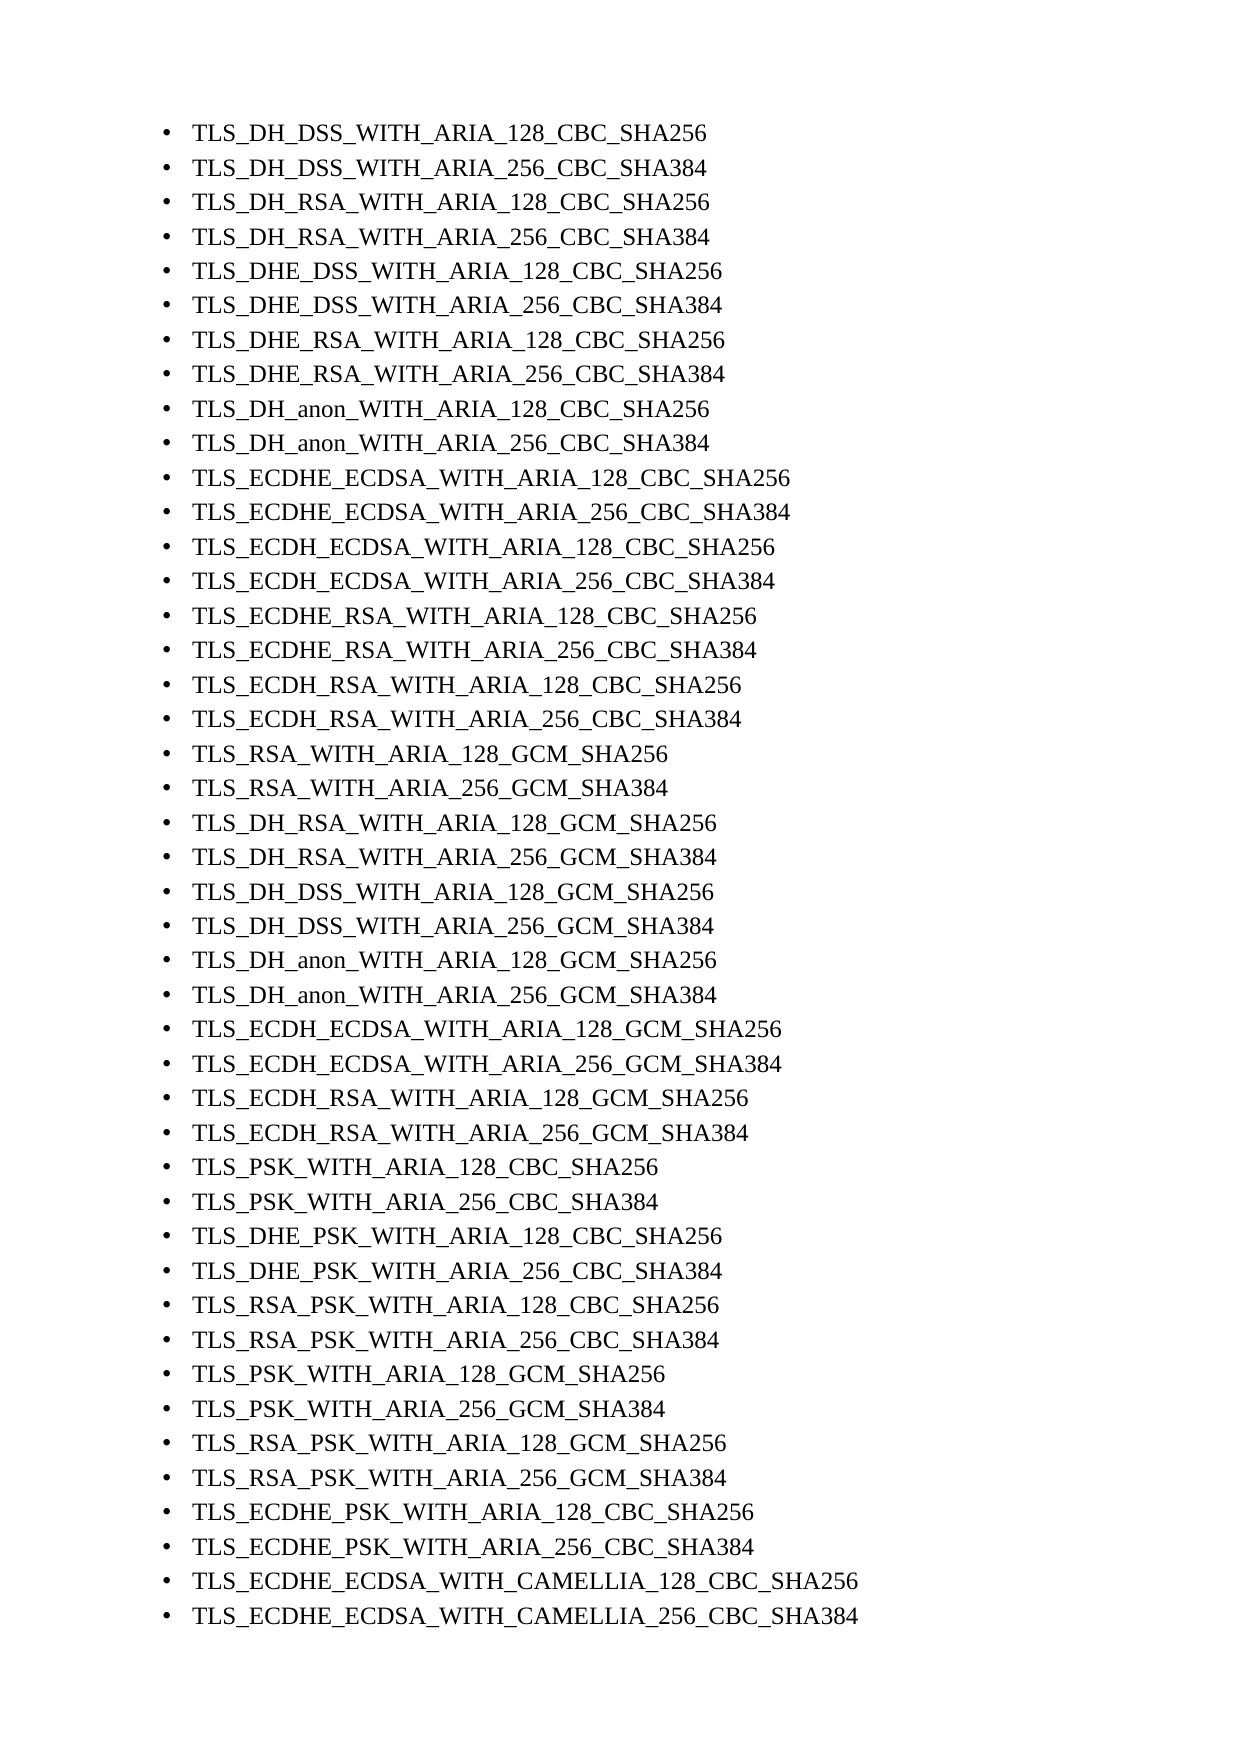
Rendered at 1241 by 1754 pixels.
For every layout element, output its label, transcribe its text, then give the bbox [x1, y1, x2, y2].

list TLS_ECDHE_ECDSA_WITH_CAMELLIA_128_CBC_SHA256 [162, 1566, 1122, 1595]
list TLS_DH_anon_WITH_ARIA_128_GCM_SHA256 [162, 946, 1122, 974]
list TLS_ECDHE_ECDSA_WITH_ARIA_256_CBC_SHA384 [162, 497, 1122, 526]
list TLS_DH_RSA_WITH_ARIA_256_GCM_SHA384 [162, 842, 1122, 871]
list TLS_DHE_DSS_WITH_ARIA_256_CBC_SHA384 [162, 291, 1122, 319]
list TLS_ECDH_RSA_WITH_ARIA_128_GCM_SHA256 [162, 1083, 1122, 1112]
list TLS_ECDH_ECDSA_WITH_ARIA_128_GCM_SHA256 [162, 1014, 1122, 1043]
list TLS_RSA_PSK_WITH_ARIA_128_GCM_SHA256 [162, 1428, 1122, 1457]
list TLS_PSK_WITH_ARIA_256_CBC_SHA384 [162, 1187, 1122, 1216]
list TLS_PSK_WITH_ARIA_128_GCM_SHA256 [162, 1359, 1122, 1388]
list TLS_DH_RSA_WITH_ARIA_128_GCM_SHA256 [162, 808, 1122, 836]
list TLS_ECDH_ECDSA_WITH_ARIA_256_GCM_SHA384 [162, 1049, 1122, 1078]
list TLS_DH_DSS_WITH_ARIA_256_GCM_SHA384 [162, 911, 1122, 940]
list TLS_ECDH_RSA_WITH_ARIA_128_CBC_SHA256 [162, 670, 1122, 698]
list TLS_ECDH_RSA_WITH_ARIA_256_GCM_SHA384 [162, 1118, 1122, 1147]
list TLS_DH_anon_WITH_ARIA_256_CBC_SHA384 [162, 428, 1122, 457]
list TLS_DH_anon_WITH_ARIA_128_CBC_SHA256 [162, 394, 1122, 423]
list TLS_DH_RSA_WITH_ARIA_128_CBC_SHA256 [162, 187, 1122, 216]
list TLS_ECDHE_PSK_WITH_ARIA_128_CBC_SHA256 [162, 1497, 1122, 1526]
list TLS_ECDH_ECDSA_WITH_ARIA_128_CBC_SHA256 [162, 532, 1122, 561]
list TLS_ECDHE_PSK_WITH_ARIA_256_CBC_SHA384 [162, 1532, 1122, 1561]
list TLS_PSK_WITH_ARIA_256_GCM_SHA384 [162, 1394, 1122, 1423]
list TLS_ECDHE_ECDSA_WITH_CAMELLIA_256_CBC_SHA384 [162, 1601, 1122, 1629]
list TLS_DH_anon_WITH_ARIA_256_GCM_SHA384 [162, 980, 1122, 1009]
list TLS_DHE_DSS_WITH_ARIA_128_CBC_SHA256 [162, 256, 1122, 285]
list TLS_DHE_PSK_WITH_ARIA_256_CBC_SHA384 [162, 1256, 1122, 1285]
list TLS_ECDH_RSA_WITH_ARIA_256_CBC_SHA384 [162, 704, 1122, 733]
list TLS_ECDHE_RSA_WITH_ARIA_128_CBC_SHA256 [162, 601, 1122, 629]
list TLS_DH_RSA_WITH_ARIA_256_CBC_SHA384 [162, 222, 1122, 250]
list TLS_RSA_WITH_ARIA_128_GCM_SHA256 [162, 739, 1122, 767]
list TLS_DH_DSS_WITH_ARIA_128_CBC_SHA256 [162, 118, 1122, 147]
list TLS_ECDHE_RSA_WITH_ARIA_256_CBC_SHA384 [162, 635, 1122, 664]
list TLS_RSA_WITH_ARIA_256_GCM_SHA384 [162, 773, 1122, 802]
list TLS_DHE_RSA_WITH_ARIA_128_CBC_SHA256 [162, 325, 1122, 354]
list TLS_RSA_PSK_WITH_ARIA_256_GCM_SHA384 [162, 1463, 1122, 1492]
list TLS_DH_DSS_WITH_ARIA_128_GCM_SHA256 [162, 877, 1122, 905]
list TLS_ECDHE_ECDSA_WITH_ARIA_128_CBC_SHA256 [162, 463, 1122, 492]
list TLS_ECDH_ECDSA_WITH_ARIA_256_CBC_SHA384 [162, 566, 1122, 595]
list TLS_PSK_WITH_ARIA_128_CBC_SHA256 [162, 1152, 1122, 1181]
list TLS_DHE_PSK_WITH_ARIA_128_CBC_SHA256 [162, 1221, 1122, 1250]
list TLS_DHE_RSA_WITH_ARIA_256_CBC_SHA384 [162, 359, 1122, 388]
list TLS_RSA_PSK_WITH_ARIA_256_CBC_SHA384 [162, 1325, 1122, 1354]
list TLS_RSA_PSK_WITH_ARIA_128_CBC_SHA256 [162, 1290, 1122, 1319]
list TLS_DH_DSS_WITH_ARIA_256_CBC_SHA384 [162, 153, 1122, 181]
